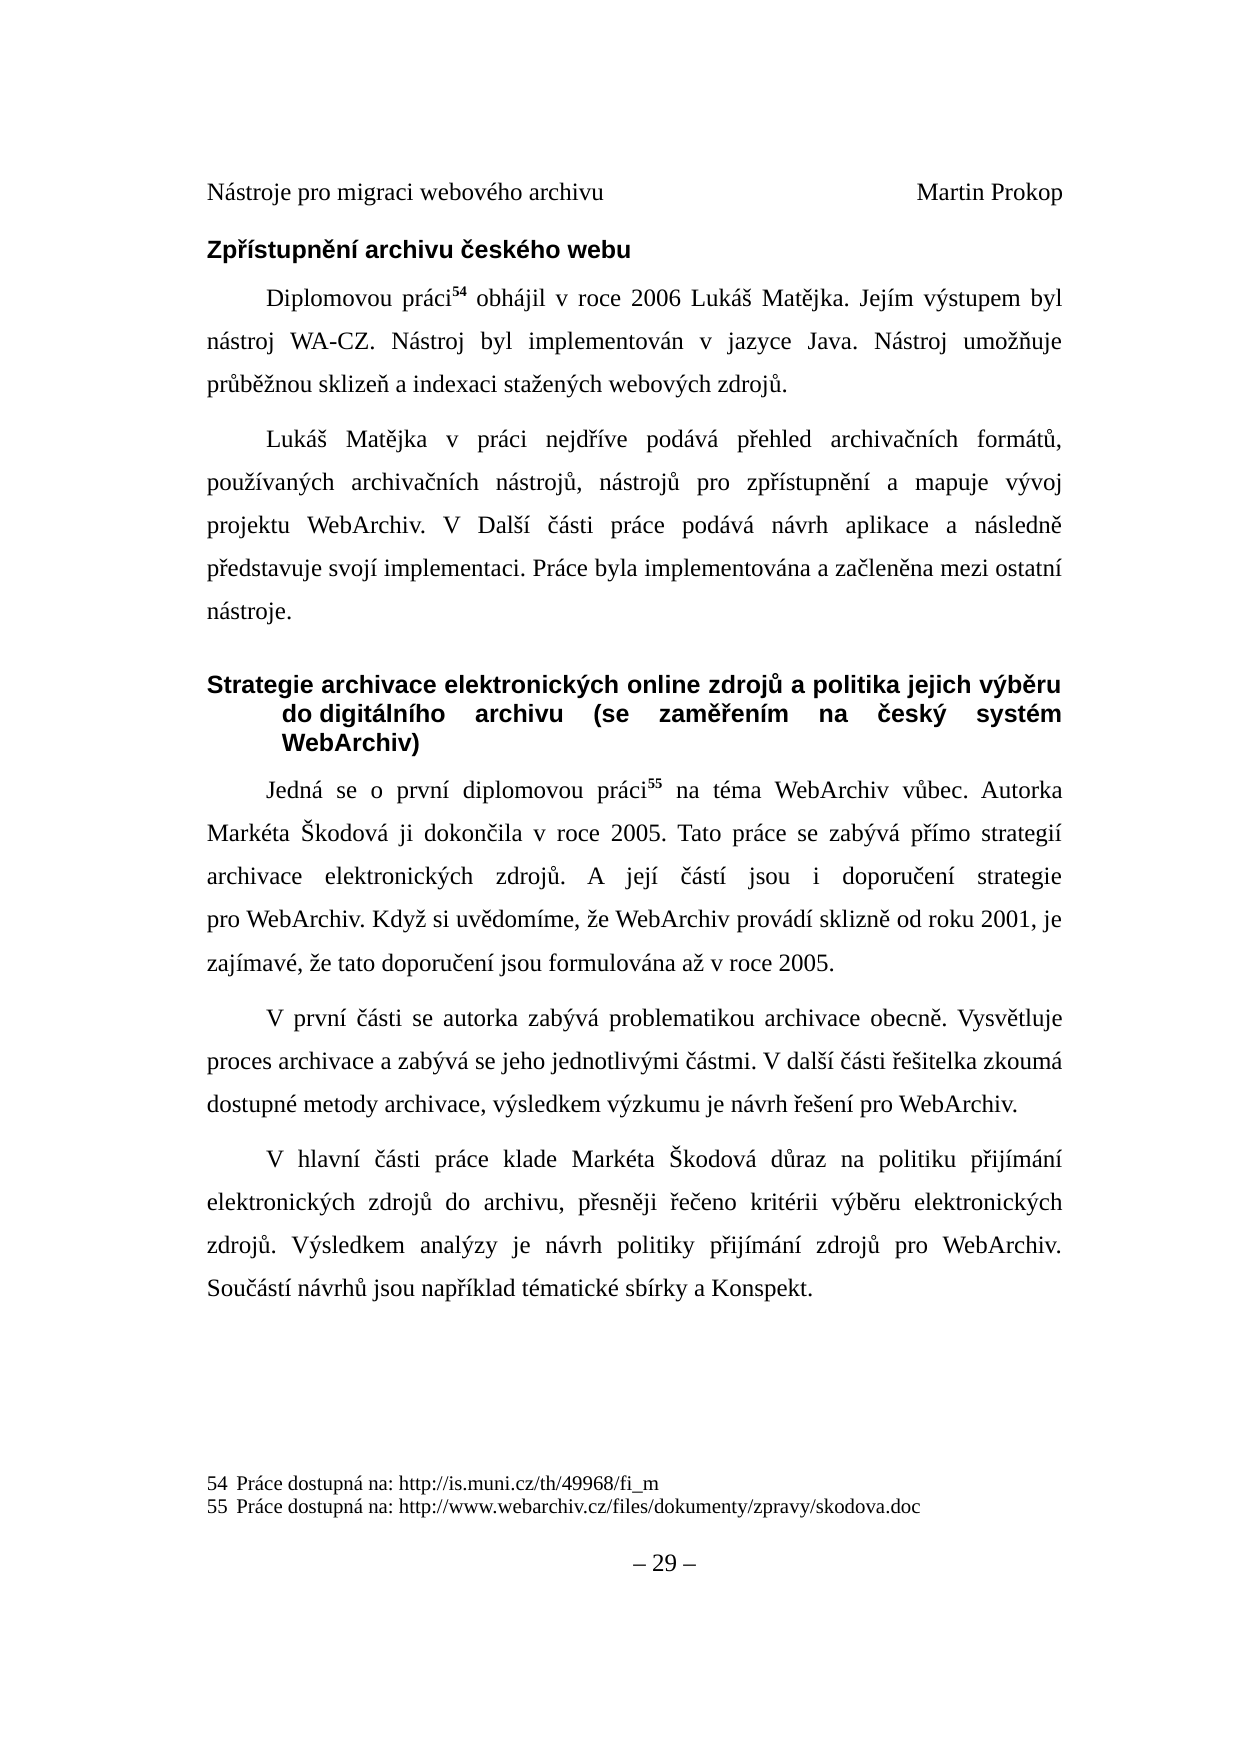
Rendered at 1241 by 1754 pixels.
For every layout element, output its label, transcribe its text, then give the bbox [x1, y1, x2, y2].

subtitle Zpřístupnění archivu českého webu [207, 235, 1063, 264]
text Práce dostupná na: http://is.muni.cz/th/49968/fi_m [207, 1470, 1063, 1494]
text Jedná se o první diplomovou práci na téma WebArchiv vůbec. Autorka Markéta Škodová ji dokončila v roce 2005. Tato práce se zabývá přímo strategií archivace elektronických zdrojů. A její částí jsou i doporučení strategie pro WebArchiv. Když si uvědomíme, že WebArchiv provádí sklizně od roku 2001, je zajímavé, že tato doporučení jsou formulována až v roce 2005. [207, 775, 1063, 976]
text Práce dostupná na: http://www.webarchiv.cz/files/dokumenty/zpravy/skodova.doc [207, 1494, 1063, 1518]
text V první části se autorka zabývá problematikou archivace obecně. Vysvětluje proces archivace a zabývá se jeho jednotlivými částmi. V další části řešitelka zkoumá dostupné metody archivace, výsledkem výzkumu je návrh řešení pro WebArchiv. [207, 1003, 1063, 1118]
text Diplomovou práci obhájil v roce 2006 Lukáš Matějka. Jejím výstupem byl nástroj WA-CZ. Nástroj byl implementován v jazyce Java. Nástroj umožňuje průběžnou sklizeň a indexaci stažených webových zdrojů. [207, 283, 1063, 398]
text V hlavní části práce klade Markéta Škodová důraz na politiku přijímání elektronických zdrojů do archivu, přesněji řečeno kritérii výběru elektronických zdrojů. Výsledkem analýzy je návrh politiky přijímání zdrojů pro WebArchiv. Součástí návrhů jsou například tématické sbírky a Konspekt. [207, 1144, 1063, 1302]
text Lukáš Matějka v práci nejdříve podává přehled archivačních formátů, používaných archivačních nástrojů, nástrojů pro zpřístupnění a mapuje vývoj projektu WebArchiv. V Další části práce podává návrh aplikace a následně představuje svojí implementaci. Práce byla implementována a začleněna mezi ostatní nástroje. [207, 424, 1063, 625]
subtitle Strategie archivace elektronických online zdrojů a politika jejich výběru do digitálního archivu (se zaměřením na český systém WebArchiv) [207, 670, 1063, 757]
